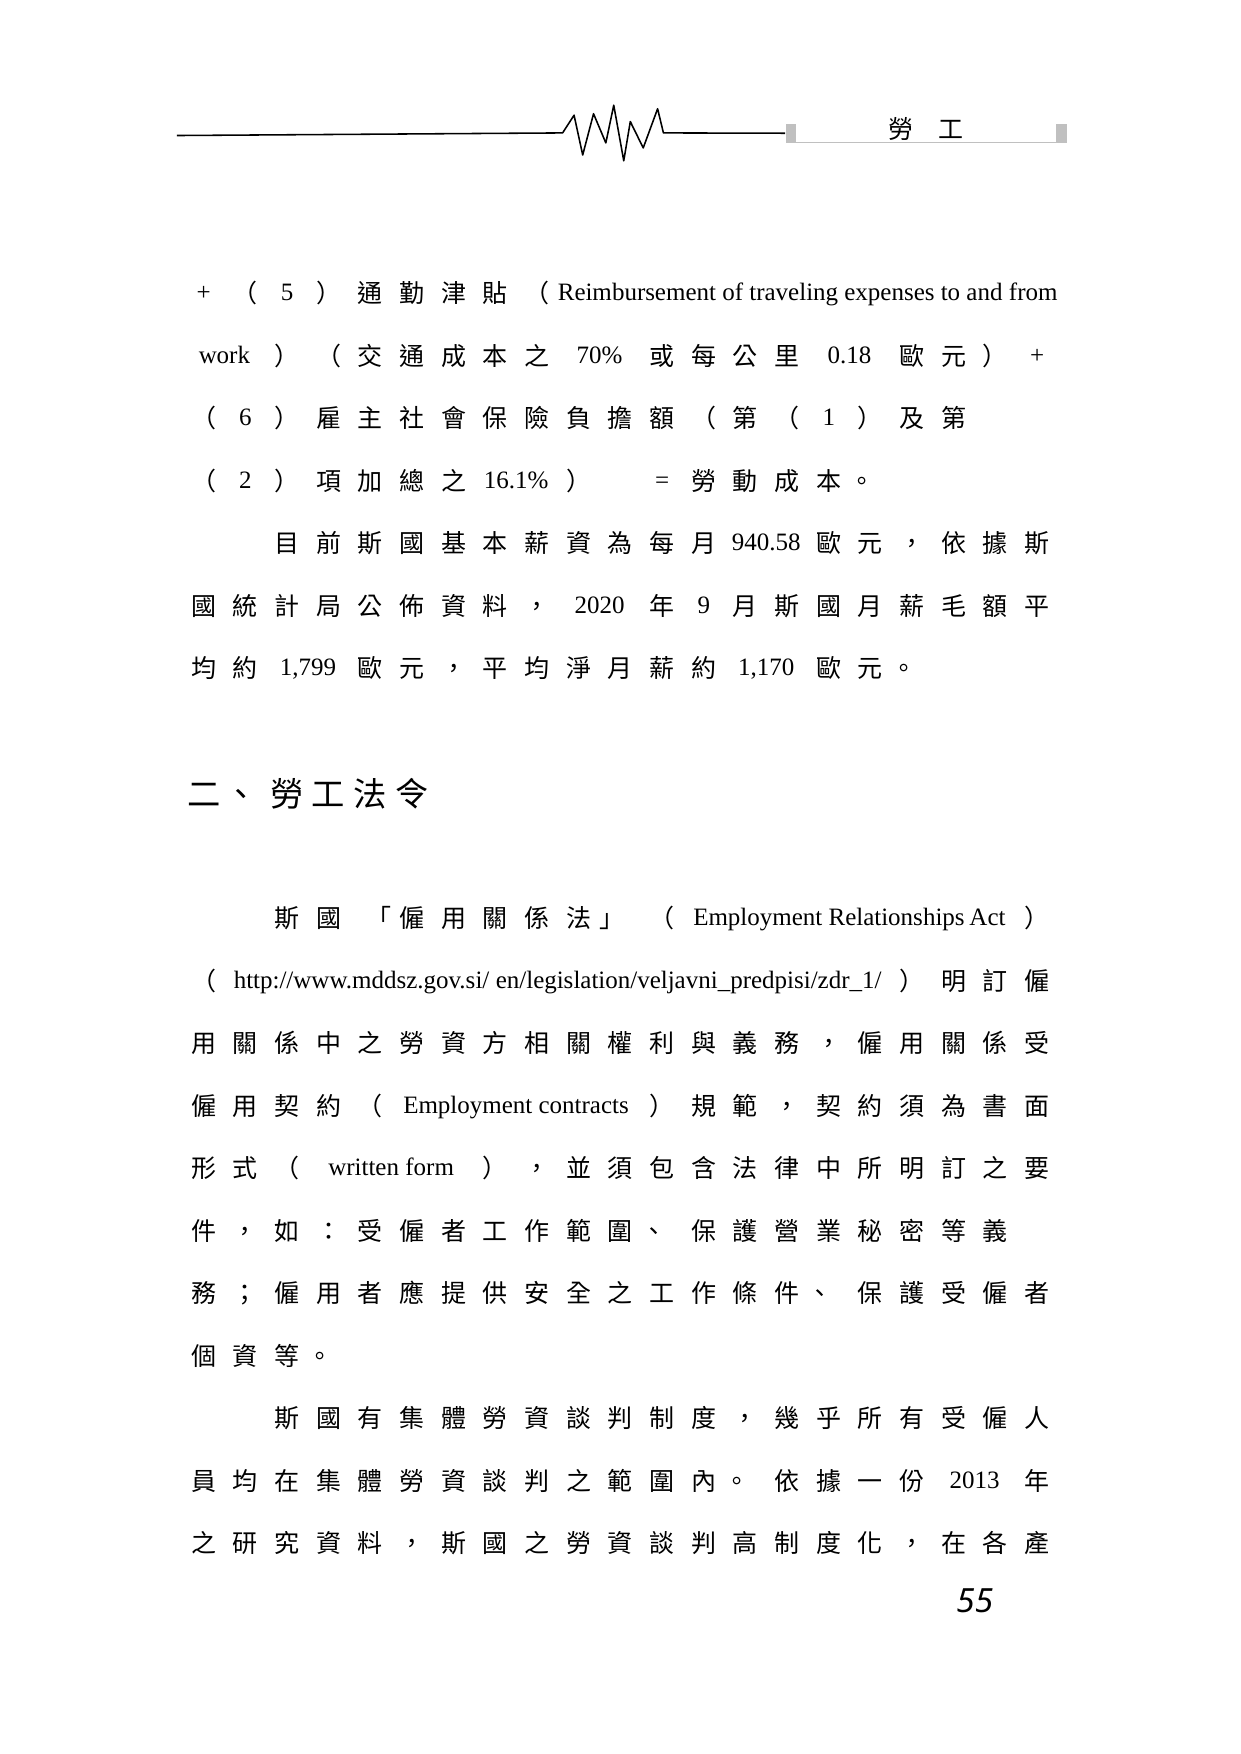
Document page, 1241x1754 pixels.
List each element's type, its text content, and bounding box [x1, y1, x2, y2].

text 斯國「僱用關係法」（Employment Relationships Act）（http://www.mddsz.gov.si/ en/legislation/veljavni_predpisi/zdr_1/）明訂僱用關係中之勞資方相關權利與義務，僱用關係受僱用契約（Employment contracts）規範，契約須為書面形式（written form），並須包含法律中所明訂之要件，如：受僱者工作範圍、保護營業秘密等義務；僱用者應提供安全之工作條件、保護受僱者個資等。 [183, 875, 1058, 1375]
text 目前斯國基本薪資為每月940.58歐元，依據斯國統計局公佈資料，2020年9月斯國月薪毛額平均約1,799歐元，平均淨月薪約1,170歐元。 [183, 500, 1058, 688]
text +（5）通勤津貼（Reimbursement of traveling expenses to and from work）（交通成本之70%或每公里0.18歐元）+（6）雇主社會保險負擔額（第（1）及第（2）項加總之16.1%） =勞動成本。 [183, 250, 1058, 500]
text 斯國有集體勞資談判制度，幾乎所有受僱人員均在集體勞資談判之範圍內。依據一份2013年之研究資料，斯國之勞資談判高制度化，在各產 [183, 1375, 1058, 1563]
text 二、勞工法令 [183, 750, 1058, 813]
